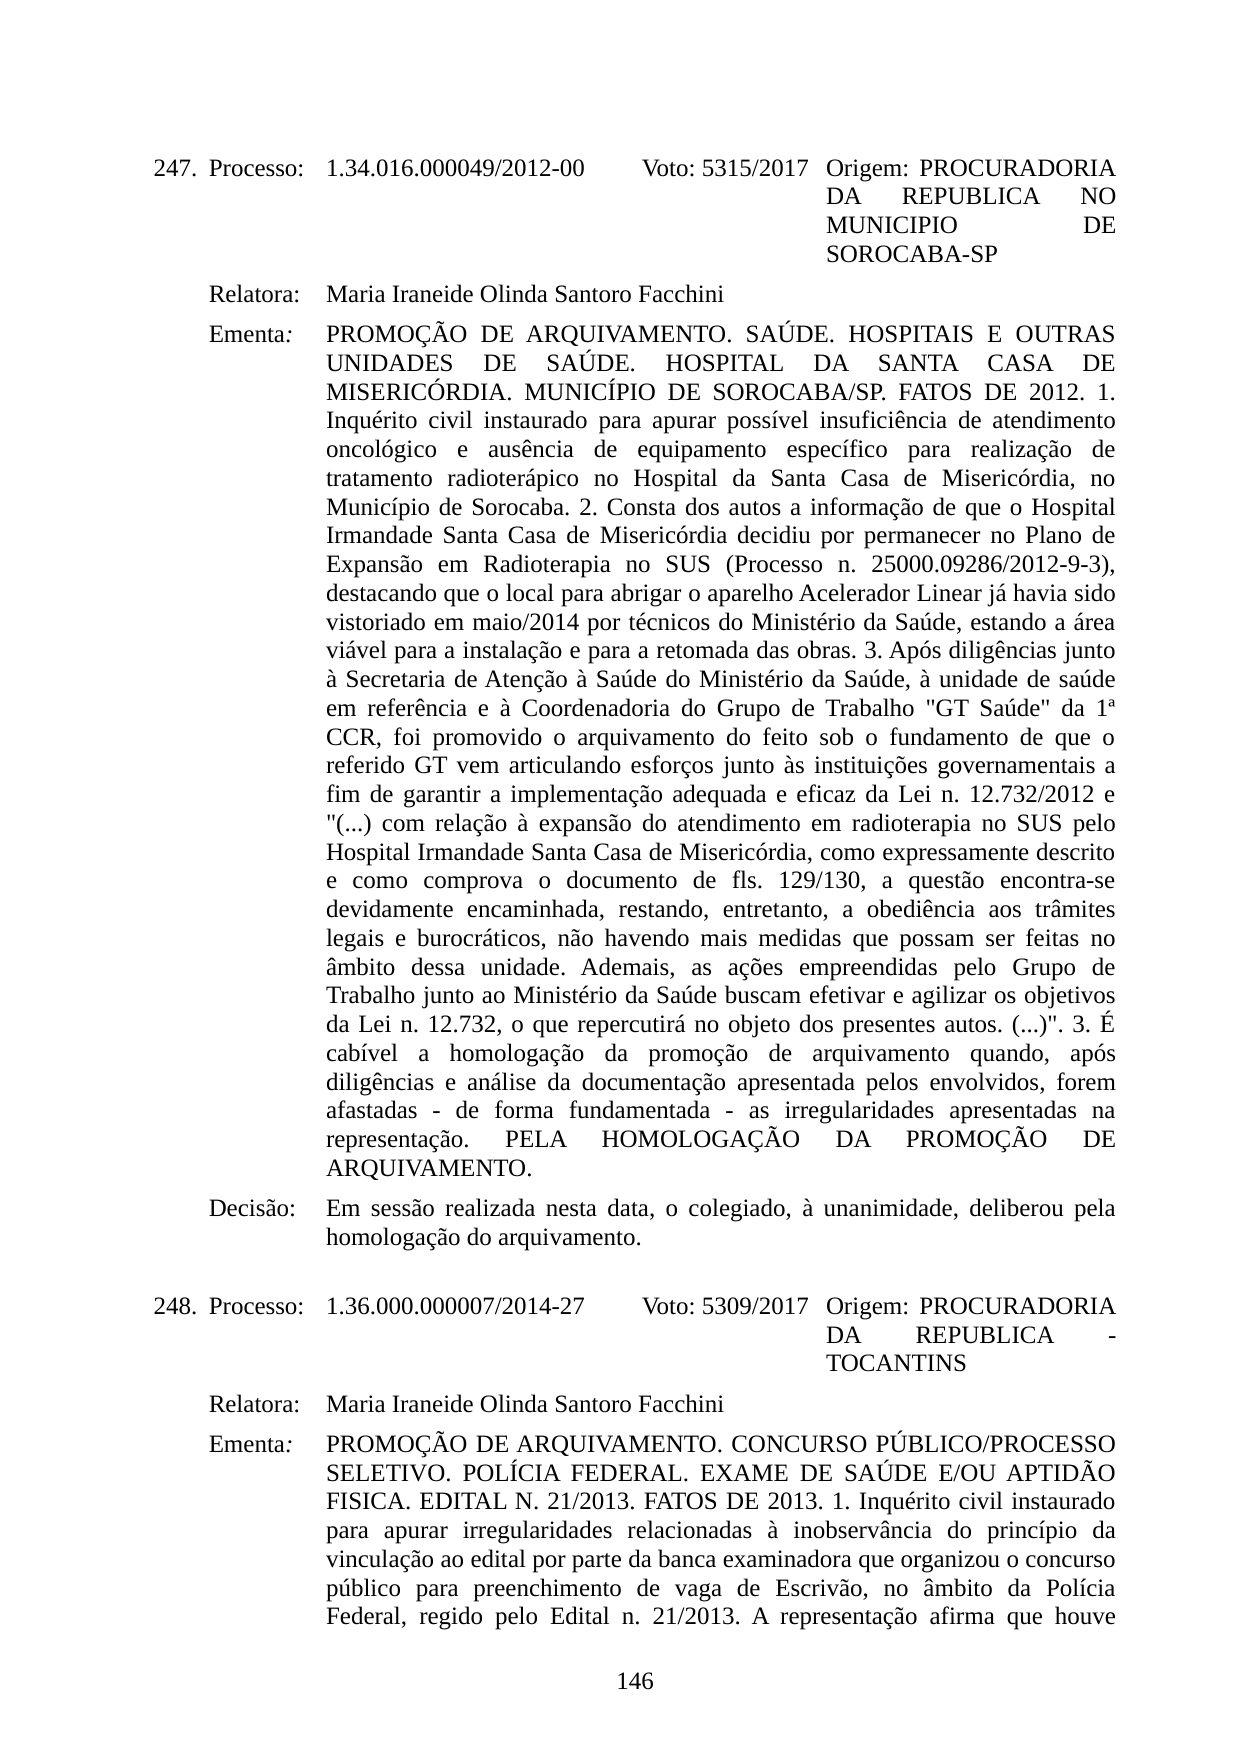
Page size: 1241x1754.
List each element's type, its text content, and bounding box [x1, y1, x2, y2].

table_header Origem: PROCURADORIA DA REPUBLICA - TOCANTINS [820, 1285, 1122, 1383]
table_cell PROMOÇÃO DE ARQUIVAMENTO. CONCURSO PÚBLICO/PROCESSO SELETIVO. POLÍCIA FEDERAL. EXAME DE SAÚDE E/OU APTIDÃO FISICA. EDITAL N. 21/2013. FATOS DE 2013. 1. Inquérito civil instaurado para apurar irregularidades relacionadas à inobservância do princípio da vinculação ao edital por parte da banca examinadora que organizou o concurso público para preenchimento de vaga de Escrivão, no âmbito da Polícia Federal, regido pelo Edital n. 21/2013. A representação afirma que houve [320, 1423, 1122, 1636]
table_header Voto: 5309/2017 [636, 1285, 820, 1383]
table_header Processo: [203, 1285, 320, 1383]
table_cell Decisão: [203, 1188, 320, 1256]
table_cell Em sessão realizada nesta data, o colegiado, à unanimidade, deliberou pela homologação do arquivamento. [320, 1188, 1122, 1256]
table_cell Relatora: [203, 273, 320, 313]
table_header 1.34.016.000049/2012-00 [320, 147, 636, 273]
table_header 247. [148, 147, 203, 273]
table_cell [148, 314, 203, 1187]
table_header Origem: PROCURADORIA DA REPUBLICA NO MUNICIPIO DE SOROCABA-SP [820, 147, 1122, 273]
table_cell [148, 1423, 203, 1636]
table_cell Ementa: [203, 1423, 320, 1636]
table_cell Maria Iraneide Olinda Santoro Facchini [320, 273, 1122, 313]
table_cell [148, 273, 203, 313]
table_cell [148, 1383, 203, 1423]
table_header 248. [148, 1285, 203, 1383]
table_cell Relatora: [203, 1383, 320, 1423]
table_header Voto: 5315/2017 [636, 147, 820, 273]
table_cell Ementa: [203, 314, 320, 1187]
table_header 1.36.000.000007/2014-27 [320, 1285, 636, 1383]
table_header Processo: [203, 147, 320, 273]
table_cell [148, 1188, 203, 1256]
table_cell Maria Iraneide Olinda Santoro Facchini [320, 1383, 1122, 1423]
table_cell PROMOÇÃO DE ARQUIVAMENTO. SAÚDE. HOSPITAIS E OUTRAS UNIDADES DE SAÚDE. HOSPITAL DA SANTA CASA DE MISERICÓRDIA. MUNICÍPIO DE SOROCABA/SP. FATOS DE 2012. 1. Inquérito civil instaurado para apurar possível insuficiência de atendimento oncológico e ausência de equipamento específico para realização de tratamento radioterápico no Hospital da Santa Casa de Misericórdia, no Município de Sorocaba. 2. Consta dos autos a informação de que o Hospital Irmandade Santa Casa de Misericórdia decidiu por permanecer no Plano de Expansão em Radioterapia no SUS (Processo n. 25000.09286/2012-9-3), destacando que o local para abrigar o aparelho Acelerador Linear já havia sido vistoriado em maio/2014 por técnicos do Ministério da Saúde, estando a área viável para a instalação e para a retomada das obras. 3. Após diligências junto à Secretaria de Atenção à Saúde do Ministério da Saúde, à unidade de saúde em referência e à Coordenadoria do Grupo de Trabalho "GT Saúde" da 1ª CCR, foi promovido o arquivamento do feito sob o fundamento de que o referido GT vem articulando esforços junto às instituições governamentais a fim de garantir a implementação adequada e eficaz da Lei n. 12.732/2012 e "(...) com relação à expansão do atendimento em radioterapia no SUS pelo Hospital Irmandade Santa Casa de Misericórdia, como expressamente descrito e como comprova o documento de fls. 129/130, a questão encontra-se devidamente encaminhada, restando, entretanto, a obediência aos trâmites legais e burocráticos, não havendo mais medidas que possam ser feitas no âmbito dessa unidade. Ademais, as ações empreendidas pelo Grupo de Trabalho junto ao Ministério da Saúde buscam efetivar e agilizar os objetivos da Lei n. 12.732, o que repercutirá no objeto dos presentes autos. (...)". 3. É cabível a homologação da promoção de arquivamento quando, após diligências e análise da documentação apresentada pelos envolvidos, forem afastadas - de forma fundamentada - as irregularidades apresentadas na representação. PELA HOMOLOGAÇÃO DA PROMOÇÃO DE ARQUIVAMENTO. [320, 314, 1122, 1187]
